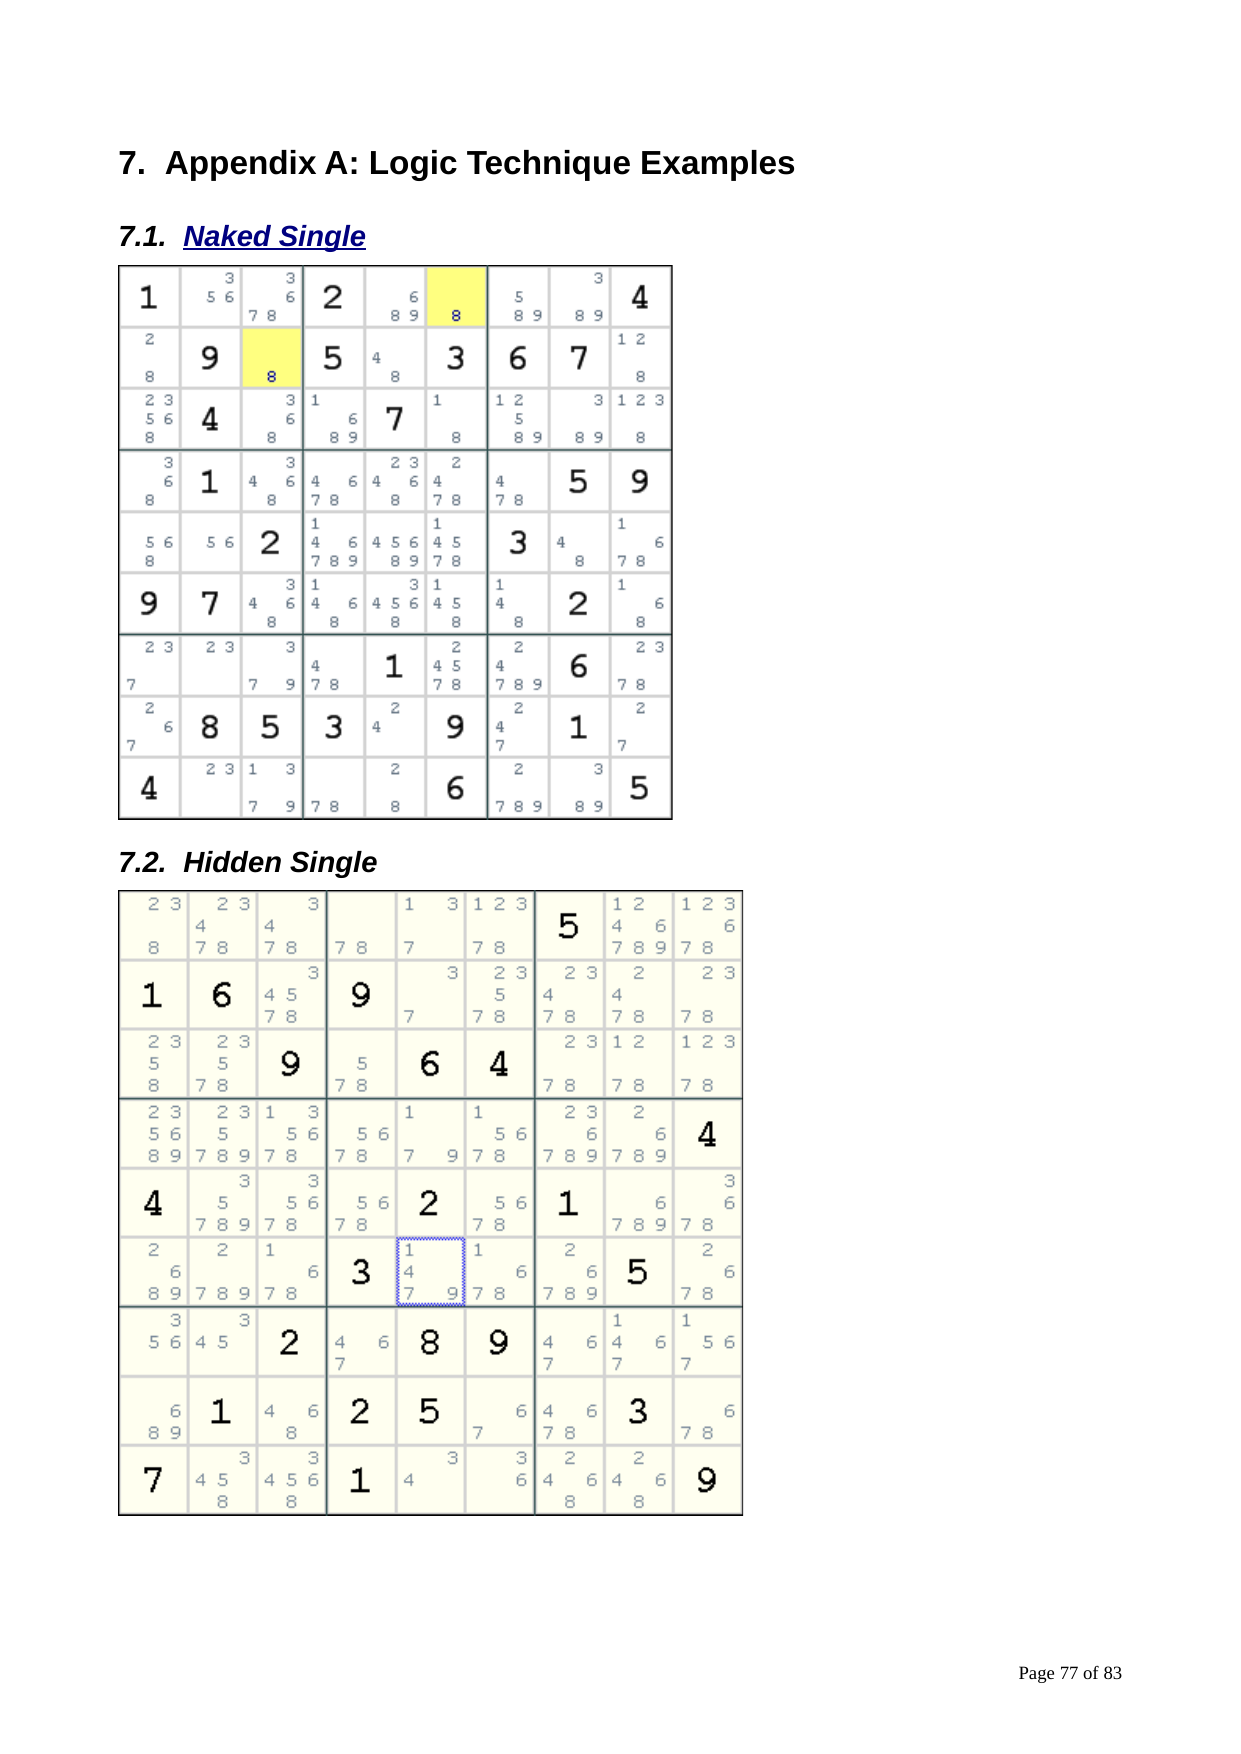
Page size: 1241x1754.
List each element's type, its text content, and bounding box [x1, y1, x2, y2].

picture [118, 265, 673, 820]
subtitle Hidden Single [118, 845, 1122, 878]
picture [118, 890, 744, 1516]
subtitle Naked Single [118, 219, 1122, 253]
subtitle Appendix A: Logic Technique Examples [118, 143, 1122, 182]
